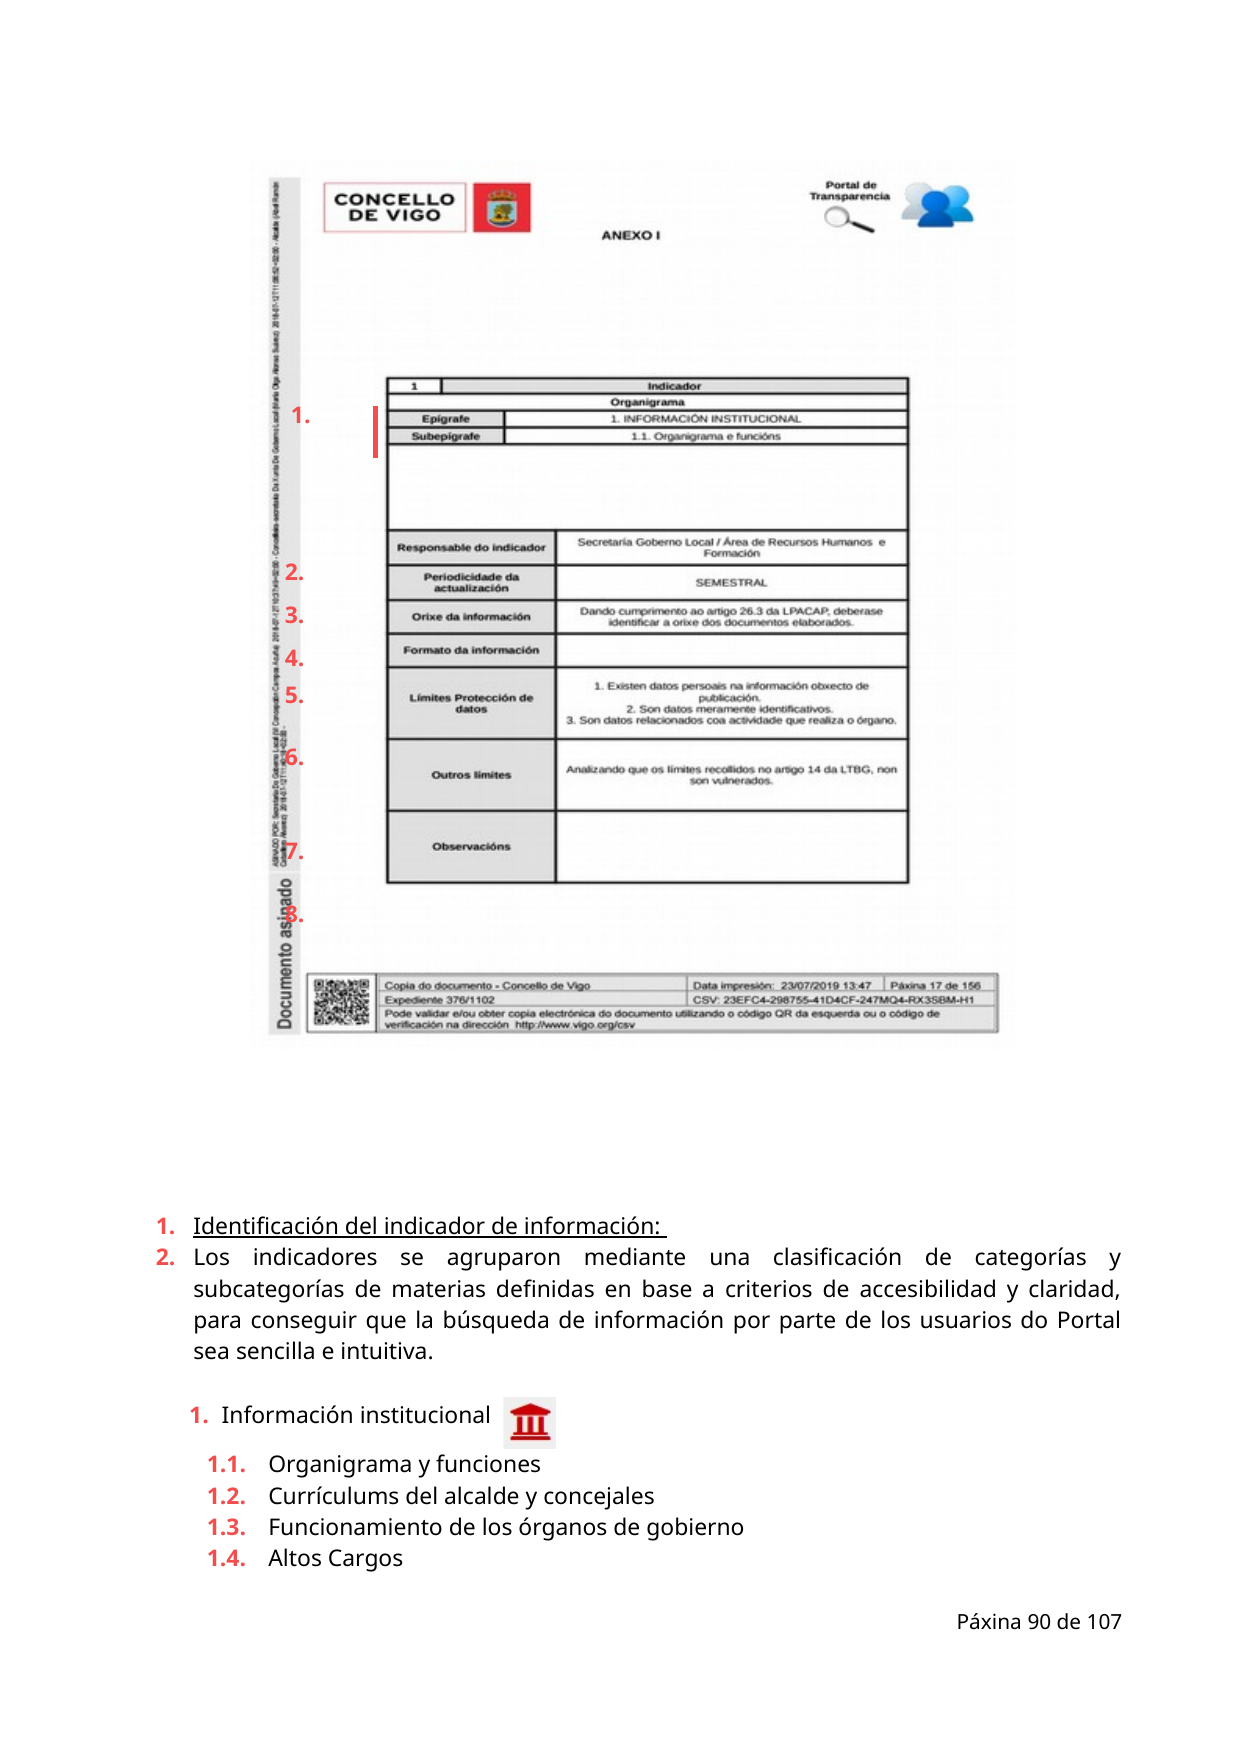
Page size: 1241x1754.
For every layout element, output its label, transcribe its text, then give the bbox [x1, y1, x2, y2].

text 7. [1017, 835, 1122, 866]
text 6. [1017, 741, 1122, 773]
text 8. [118, 898, 249, 929]
list Identificación del indicador de información: [156, 1210, 1122, 1241]
picture [249, 159, 1017, 1051]
list Organigrama y funciones [193, 1448, 1122, 1480]
list Currículums del alcalde y concejales [193, 1480, 1122, 1511]
text 3. [118, 599, 249, 630]
list [557, 1398, 1122, 1448]
text 4. [118, 642, 249, 673]
text 2. [118, 556, 249, 587]
text 5. [118, 679, 249, 710]
list Funcionamiento de los órganos de gobierno [193, 1511, 1122, 1542]
text 3. [1017, 599, 1122, 630]
text 2. [1017, 556, 1122, 587]
list Altos Cargos [193, 1542, 1122, 1573]
list Información institucional [189, 1398, 503, 1448]
picture [503, 1397, 557, 1449]
text 1. [1017, 399, 1122, 431]
text 4. [1017, 642, 1122, 673]
text 5. [1017, 679, 1122, 710]
text 7. [118, 835, 249, 866]
text 8. [1017, 898, 1122, 929]
text 1. [118, 399, 249, 431]
text 6. [118, 741, 249, 773]
